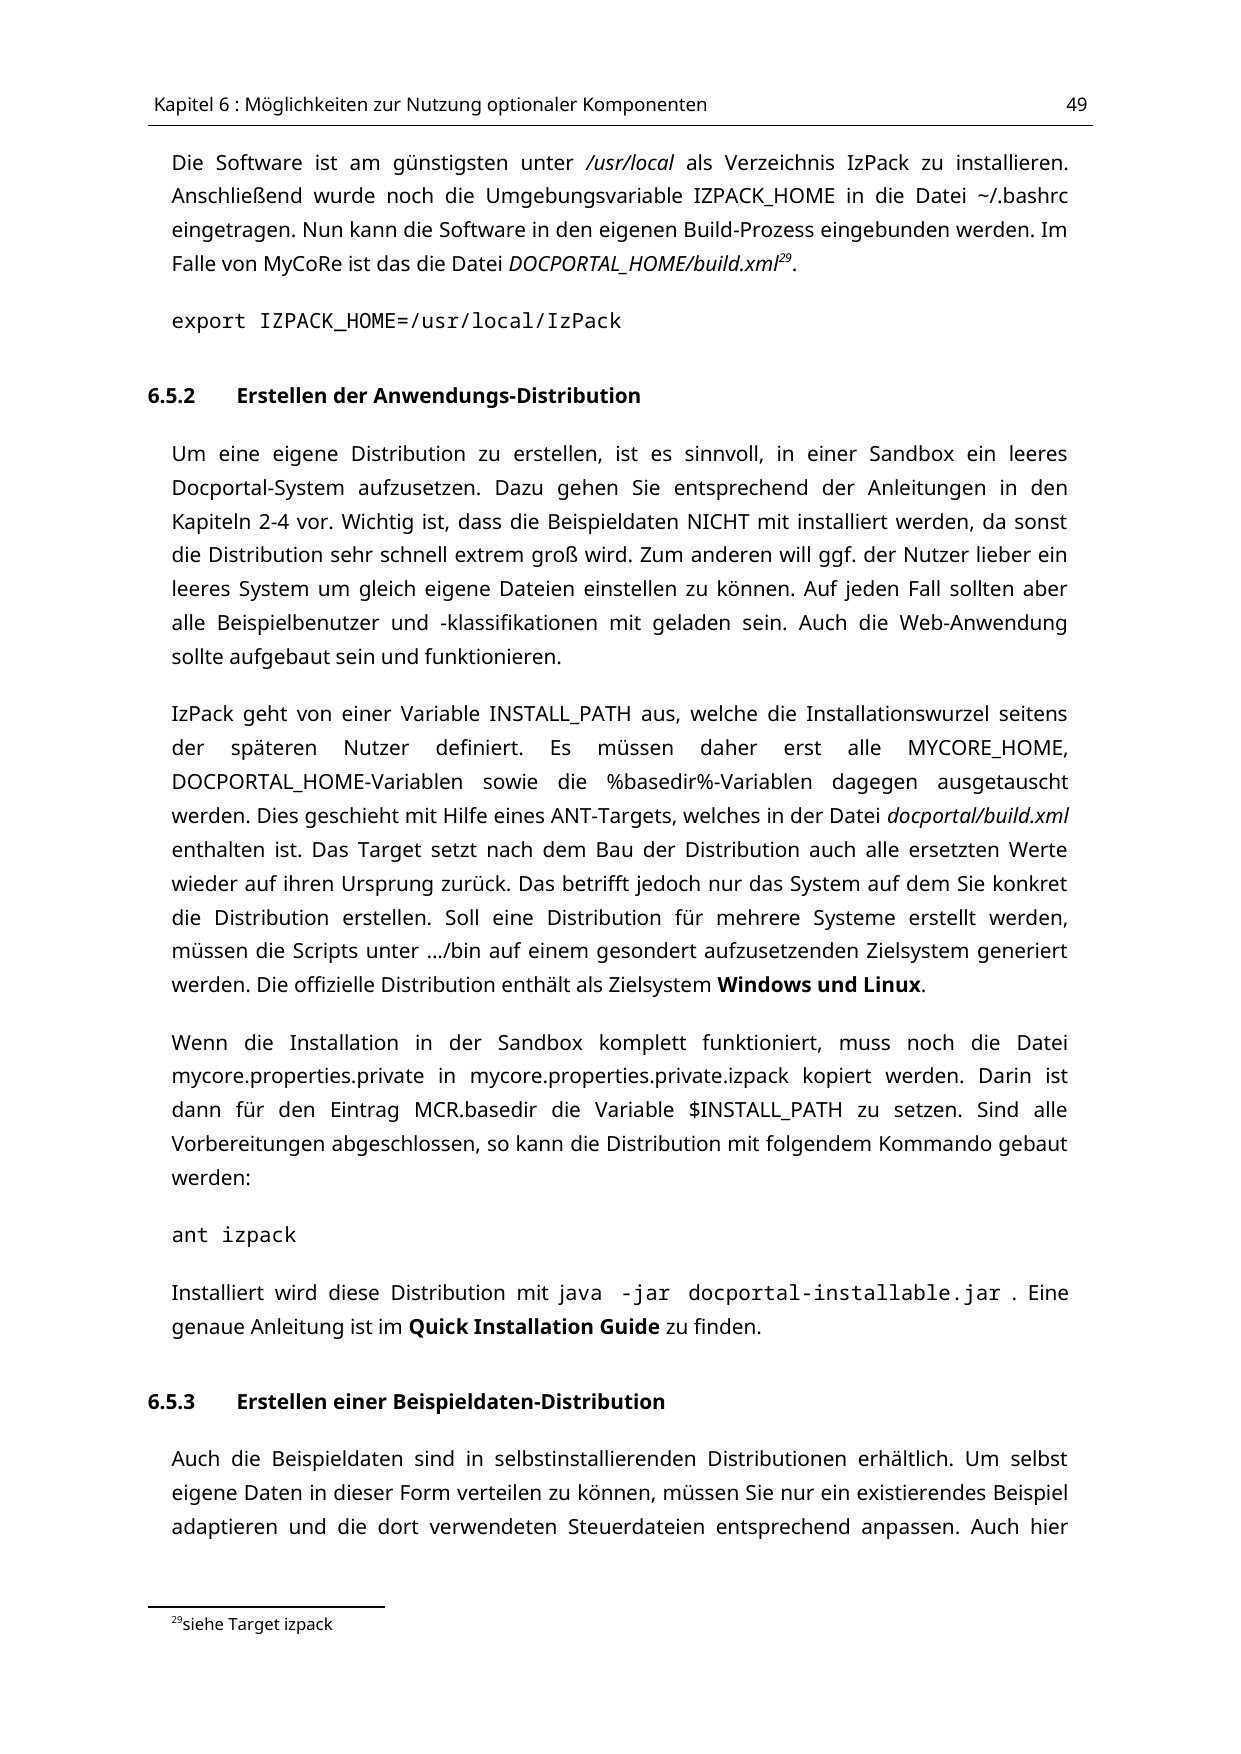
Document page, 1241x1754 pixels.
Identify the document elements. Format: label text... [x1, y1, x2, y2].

text Wenn die Installation in der Sandbox komplett funktioniert, muss noch die Datei mycore.properties.private in mycore.properties.private.izpack kopiert werden. Darin ist dann für den Eintrag MCR.basedir die Variable $INSTALL_PATH zu setzen. Sind alle Vorbereitungen abgeschlossen, so kann die Distribution mit folgendem Kommando gebaut werden: [171, 1028, 1069, 1191]
text Um eine eigene Distribution zu erstellen, ist es sinnvoll, in einer Sandbox ein leeres Docportal-System aufzusetzen. Dazu gehen Sie entsprechend der Anleitungen in den Kapiteln 2-4 vor. Wichtig ist, dass die Beispieldaten NICHT mit installiert werden, da sonst die Distribution sehr schnell extrem groß wird. Zum anderen will ggf. der Nutzer lieber ein leeres System um gleich eigene Dateien einstellen zu können. Auf jeden Fall sollten aber alle Beispielbenutzer und -klassifikationen mit geladen sein. Auch die Web-Anwendung sollte aufgebaut sein und funktionieren. [171, 439, 1069, 670]
text IzPack geht von einer Variable INSTALL_PATH aus, welche die Installationswurzel seitens der späteren Nutzer definiert. Es müssen daher erst alle MYCORE_HOME, DOCPORTAL_HOME-Variablen sowie die %basedir%-Variablen dagegen ausgetauscht werden. Dies geschieht mit Hilfe eines ANT-Targets, welches in der Datei docportal/build.xml enthalten ist. Das Target setzt nach dem Bau der Distribution auch alle ersetzten Werte wieder auf ihren Ursprung zurück. Das betrifft jedoch nur das System auf dem Sie konkret die Distribution erstellen. Soll eine Distribution für mehrere Systeme erstellt werden, müssen die Scripts unter .../bin auf einem gesondert aufzusetzenden Zielsystem generiert werden. Die offizielle Distribution enthält als Zielsystem Windows und Linux. [171, 699, 1069, 999]
subtitle Erstellen einer Beispieldaten-Distribution [148, 1387, 1092, 1415]
text Installiert wird diese Distribution mit java -jar docportal-installable.jar . Eine genaue Anleitung ist im Quick Installation Guide zu finden. [171, 1278, 1069, 1340]
text Auch die Beispieldaten sind in selbstinstallierenden Distributionen erhältlich. Um selbst eigene Daten in dieser Form verteilen zu können, müssen Sie nur ein existierendes Beispiel adaptieren und die dort verwendeten Steuerdateien entsprechend anpassen. Auch hier [171, 1444, 1069, 1540]
text siehe Target izpack [171, 1613, 1069, 1636]
text Die Software ist am günstigsten unter /usr/local als Verzeichnis IzPack zu installieren. Anschließend wurde noch die Umgebungsvariable IZPACK_HOME in die Datei ~/.bashrc eingetragen. Nun kann die Software in den eigenen Build-Prozess eingebunden werden. Im Falle von MyCoRe ist das die Datei DOCPORTAL_HOME/build.xml. [171, 148, 1069, 277]
text ant izpack [171, 1221, 1069, 1249]
text export IZPACK_HOME=/usr/local/IzPack [171, 307, 1069, 335]
subtitle Erstellen der Anwendungs-Distribution [148, 382, 1092, 410]
